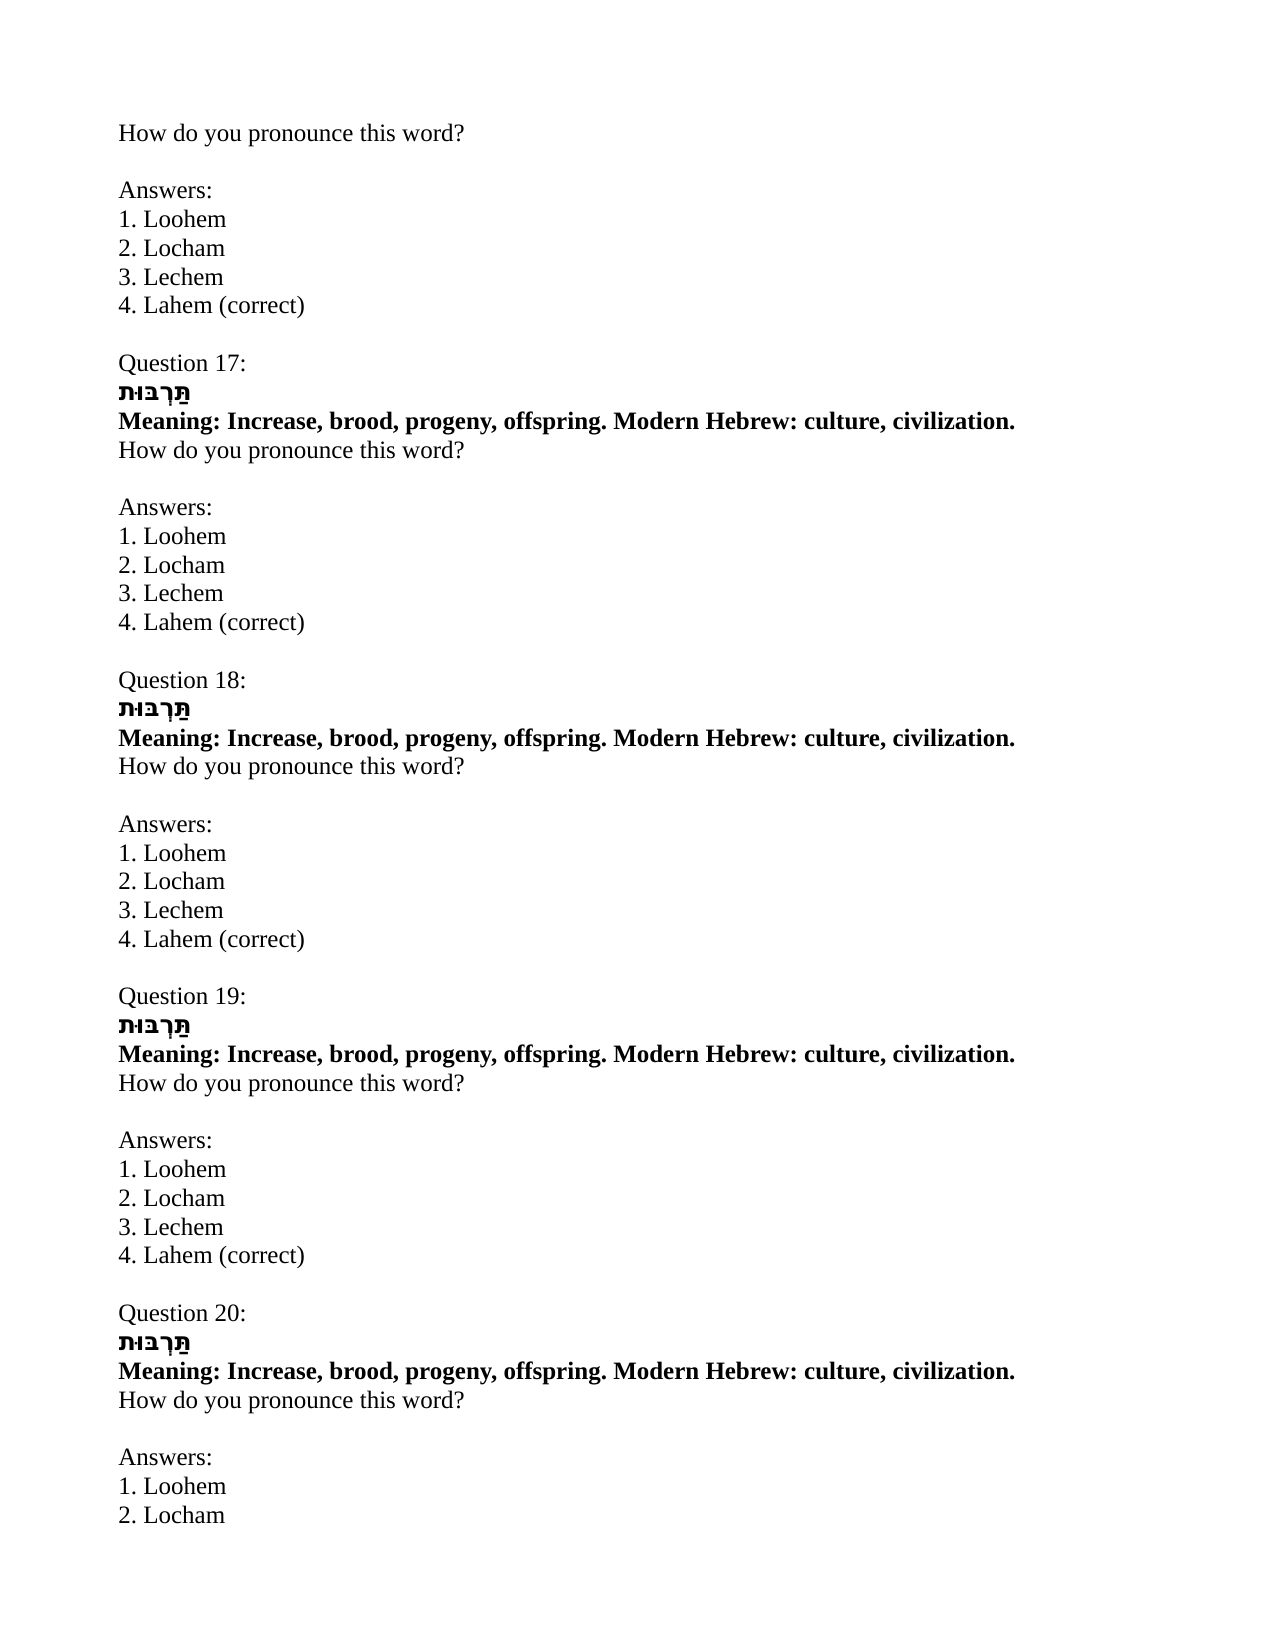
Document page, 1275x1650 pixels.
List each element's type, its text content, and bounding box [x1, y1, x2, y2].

text תַּרְבּוּת [118, 1327, 1157, 1356]
text Meaning: Increase, brood, progeny, offspring. Modern Hebrew: culture, civilization. [118, 406, 1157, 435]
text 2. Locham [118, 550, 1157, 578]
text Meaning: Increase, brood, progeny, offspring. Modern Hebrew: culture, civilization. [118, 723, 1157, 751]
text תַּרְבּוּת [118, 1010, 1157, 1039]
text 4. Lahem (correct) [118, 924, 1157, 953]
text How do you pronounce this word? [118, 118, 1157, 147]
text Answers: [118, 1442, 1157, 1471]
text תַּרְבּוּת [118, 693, 1157, 723]
text 3. Lechem [118, 262, 1157, 291]
text 1. Loohem [118, 1154, 1157, 1183]
text How do you pronounce this word? [118, 1385, 1157, 1413]
text Answers: [118, 176, 1157, 204]
text 3. Lechem [118, 578, 1157, 607]
text 3. Lechem [118, 1212, 1157, 1241]
text Question 19: [118, 981, 1157, 1010]
text 4. Lahem (correct) [118, 607, 1157, 636]
text 1. Loohem [118, 838, 1157, 866]
text 1. Loohem [118, 1471, 1157, 1500]
text תַּרְבּוּת [118, 377, 1157, 406]
text Meaning: Increase, brood, progeny, offspring. Modern Hebrew: culture, civilization. [118, 1039, 1157, 1068]
text Question 17: [118, 348, 1157, 377]
text Answers: [118, 492, 1157, 521]
text 3. Lechem [118, 895, 1157, 924]
text Answers: [118, 1126, 1157, 1154]
text 1. Loohem [118, 204, 1157, 233]
text How do you pronounce this word? [118, 435, 1157, 463]
text 2. Locham [118, 1183, 1157, 1212]
text How do you pronounce this word? [118, 751, 1157, 780]
text Meaning: Increase, brood, progeny, offspring. Modern Hebrew: culture, civilization. [118, 1356, 1157, 1385]
text How do you pronounce this word? [118, 1068, 1157, 1097]
text 4. Lahem (correct) [118, 291, 1157, 319]
text 4. Lahem (correct) [118, 1241, 1157, 1269]
text Question 20: [118, 1298, 1157, 1327]
text 2. Locham [118, 233, 1157, 262]
text 2. Locham [118, 1500, 1157, 1528]
text 2. Locham [118, 866, 1157, 895]
text Answers: [118, 809, 1157, 838]
text 1. Loohem [118, 521, 1157, 550]
text Question 18: [118, 665, 1157, 693]
